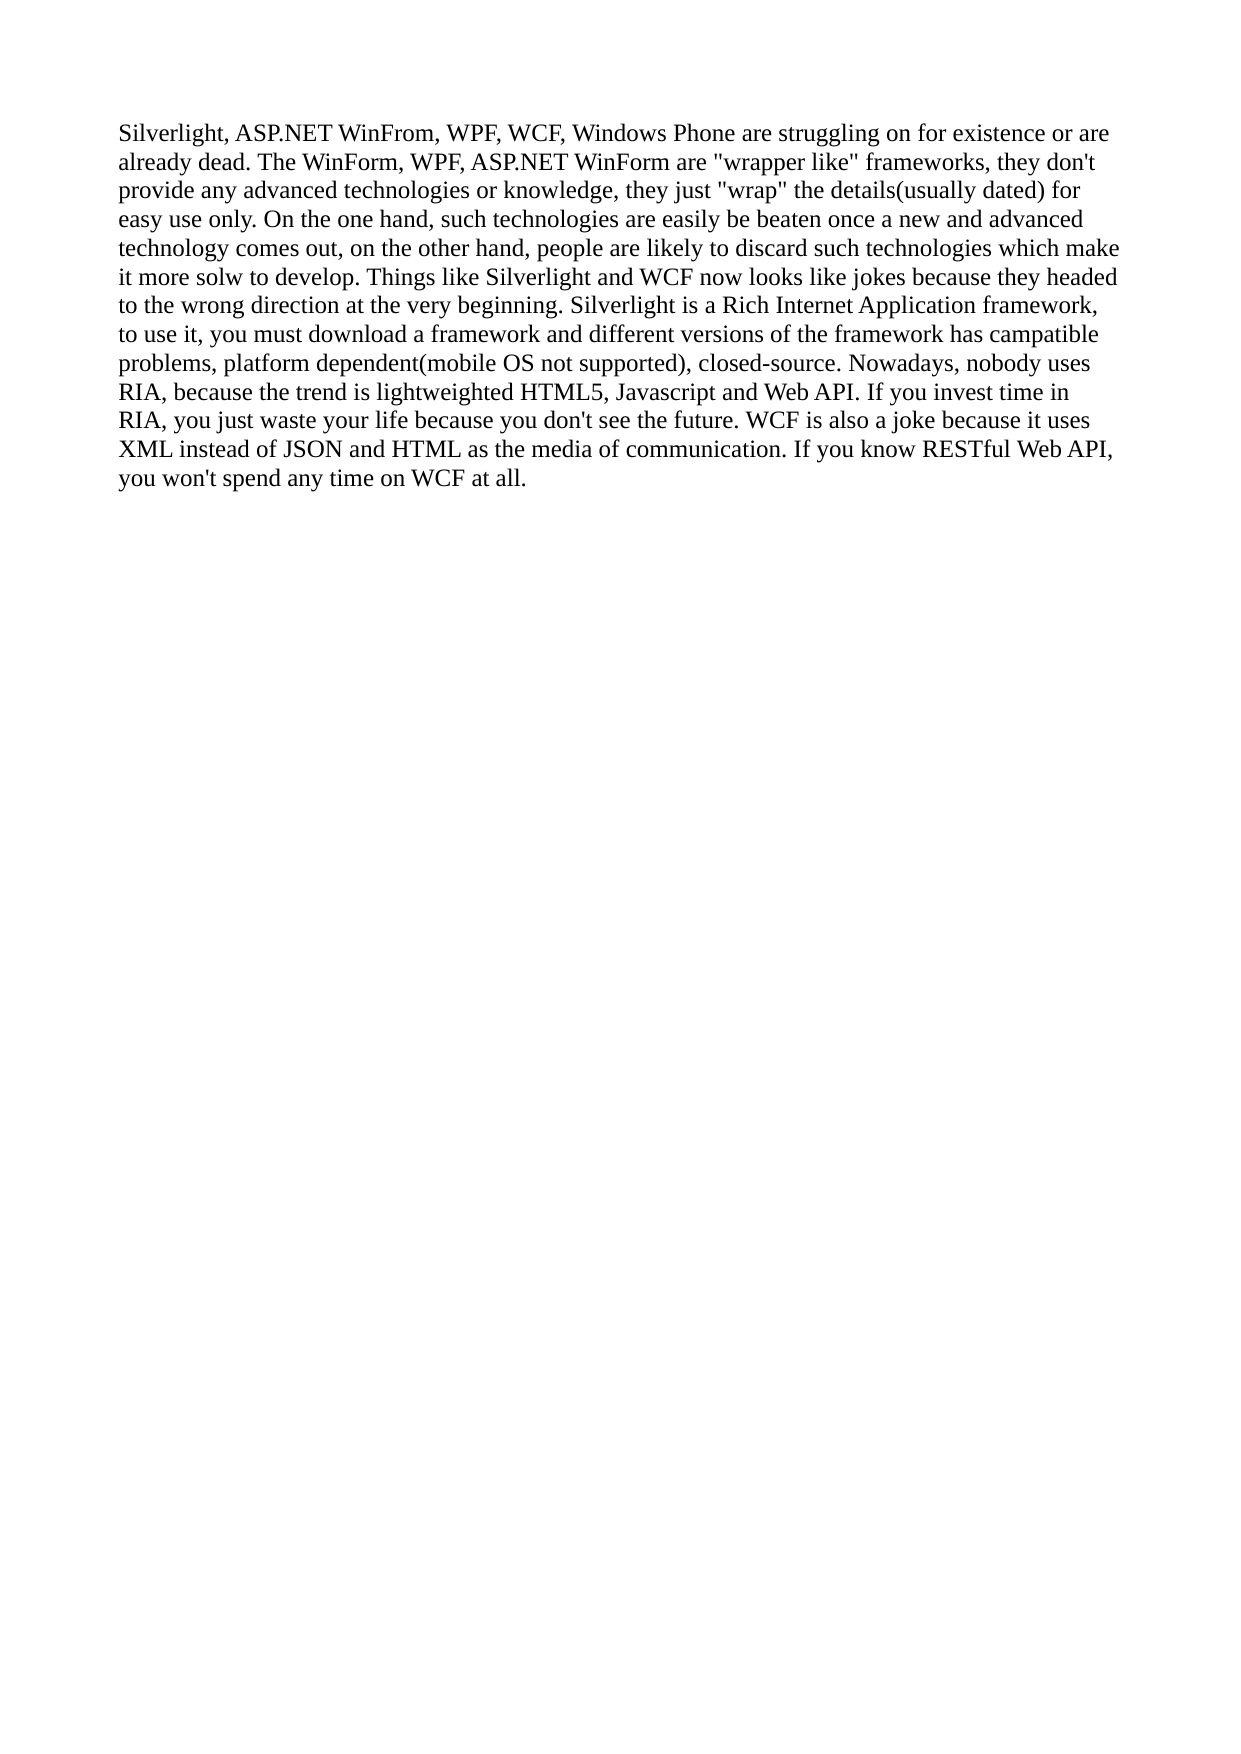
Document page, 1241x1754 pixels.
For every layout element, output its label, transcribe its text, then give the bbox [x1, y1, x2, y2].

text Silverlight, ASP.NET WinFrom, WPF, WCF, Windows Phone are struggling on for existence or are already dead. The WinForm, WPF, ASP.NET WinForm are "wrapper like" frameworks, they don't provide any advanced technologies or knowledge, they just "wrap" the details(usually dated) for easy use only. On the one hand, such technologies are easily be beaten once a new and advanced technology comes out, on the other hand, people are likely to discard such technologies which make it more solw to develop. Things like Silverlight and WCF now looks like jokes because they headed to the wrong direction at the very beginning. Silverlight is a Rich Internet Application framework, to use it, you must download a framework and different versions of the framework has campatible problems, platform dependent(mobile OS not supported), closed-source. Nowadays, nobody uses RIA, because the trend is lightweighted HTML5, Javascript and Web API. If you invest time in RIA, you just waste your life because you don't see the future. WCF is also a joke because it uses XML instead of JSON and HTML as the media of communication. If you know RESTful Web API, you won't spend any time on WCF at all. [118, 118, 1122, 492]
